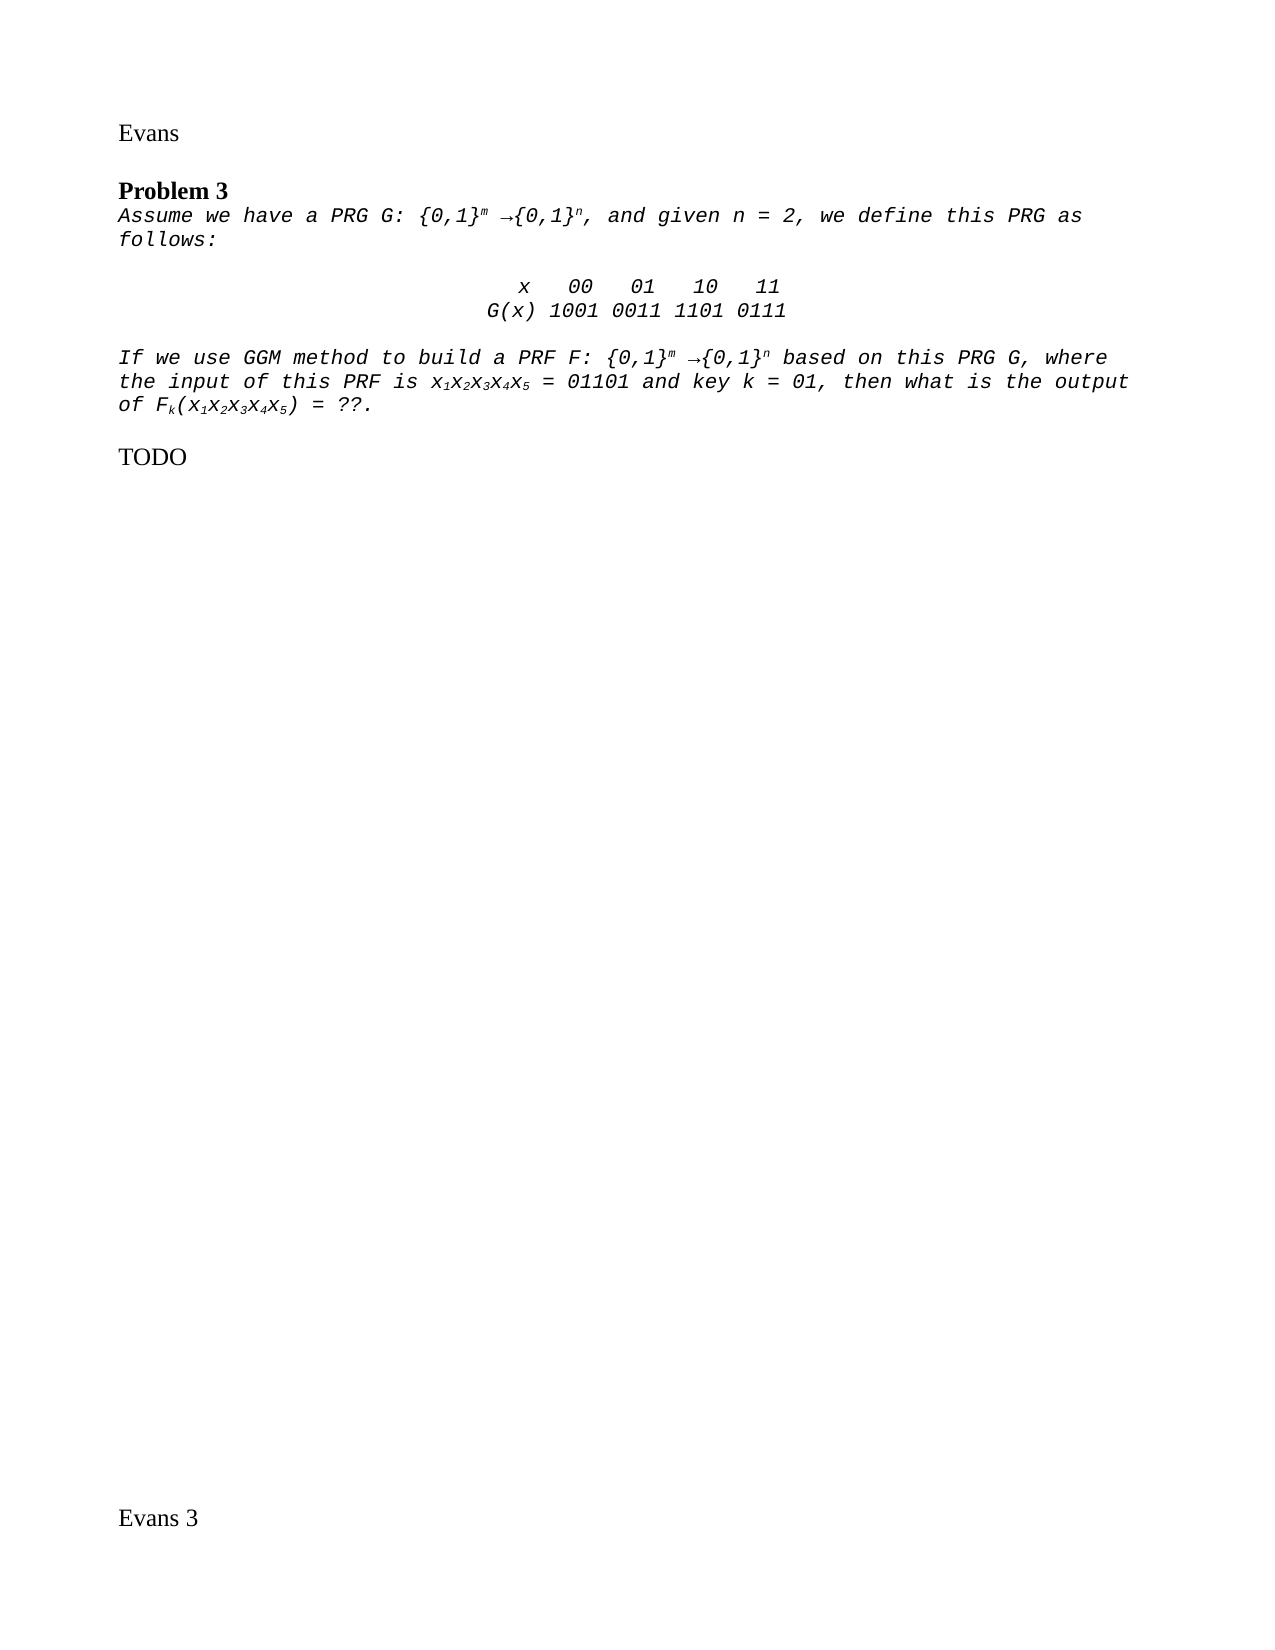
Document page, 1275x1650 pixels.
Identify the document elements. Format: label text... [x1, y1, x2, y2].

text x 00 01 10 11 [118, 276, 1157, 300]
text Problem 3 [118, 176, 1157, 205]
text TODO [118, 442, 1157, 470]
text G(x) 1001 0011 1101 0111 [118, 300, 1157, 323]
text If we use GGM method to build a PRF F: {0,1}m →{0,1}n based on this PRG G, where the input of this PRF is x1x2x3x4x5 = 01101 and key k = 01, then what is the output of Fk(x1x2x3x4x5) = ??. [118, 347, 1157, 418]
text Assume we have a PRG G: {0,1}m →{0,1}n, and given n = 2, we define this PRG as follows: [118, 205, 1157, 252]
